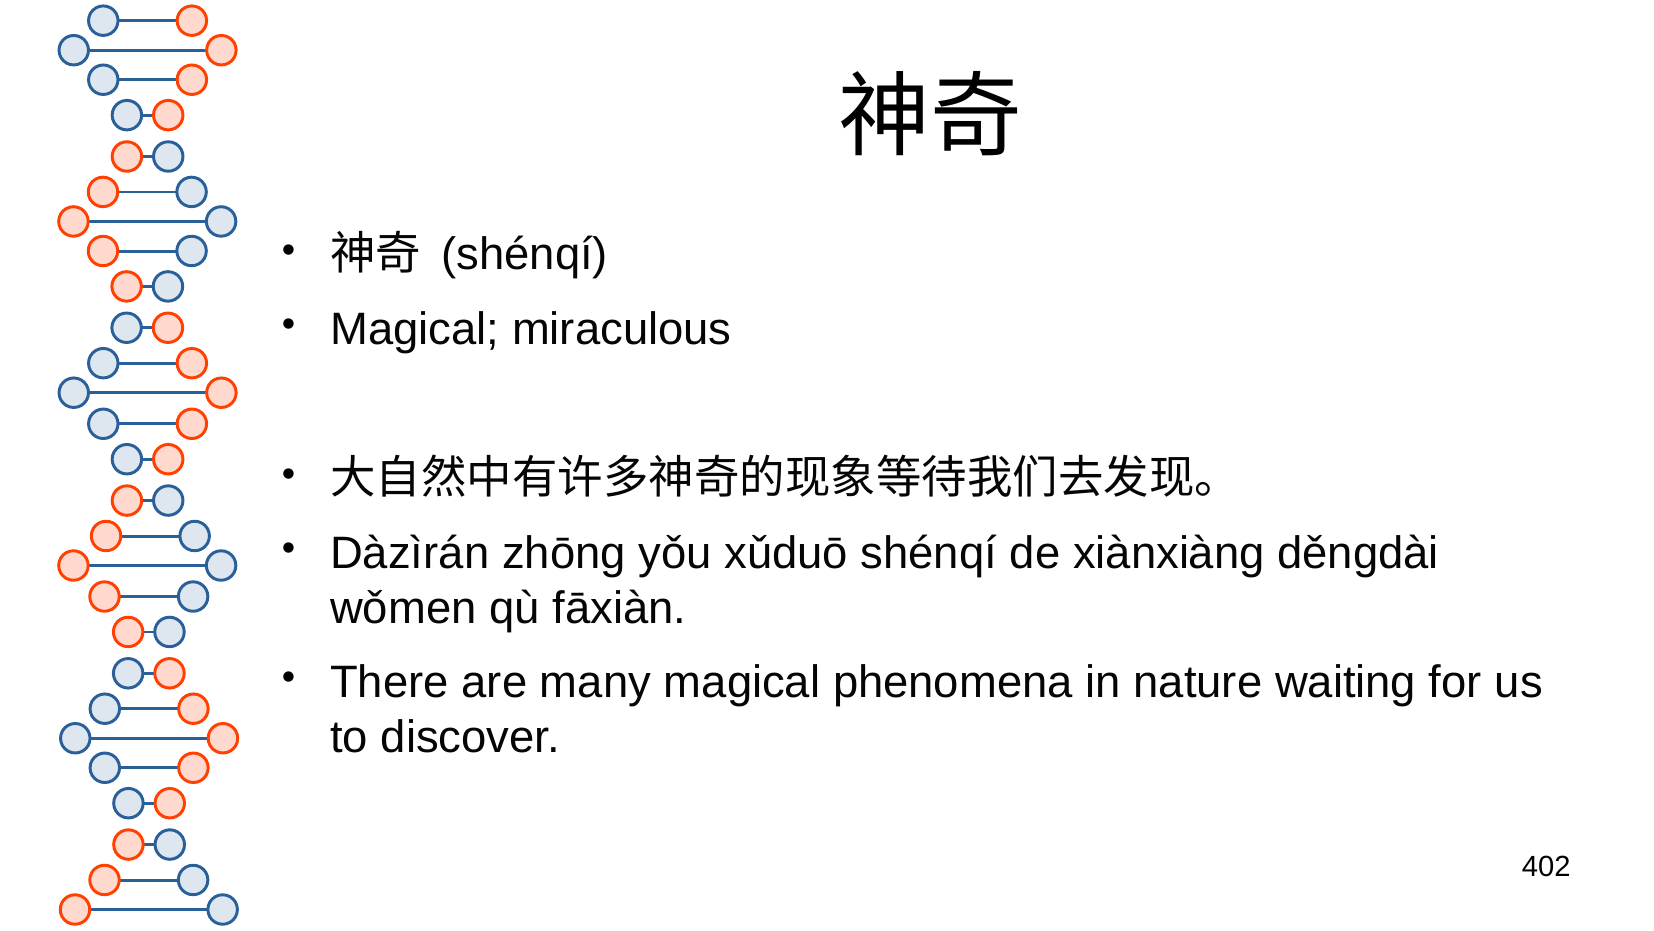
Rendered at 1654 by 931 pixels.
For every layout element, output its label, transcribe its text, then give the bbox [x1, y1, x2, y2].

title 神奇 [265, 35, 1595, 189]
list 神奇 (shénqí) Magical; miraculous 大自然中有许多神奇的现象等待我们去发现。 Dàzìrán zhōng yǒu xǔduō shénqí de xiànxiàng děngdài wǒmen qù fāxiàn. There are many magical phenomena in nature waiting for us to discover. [265, 224, 1595, 764]
